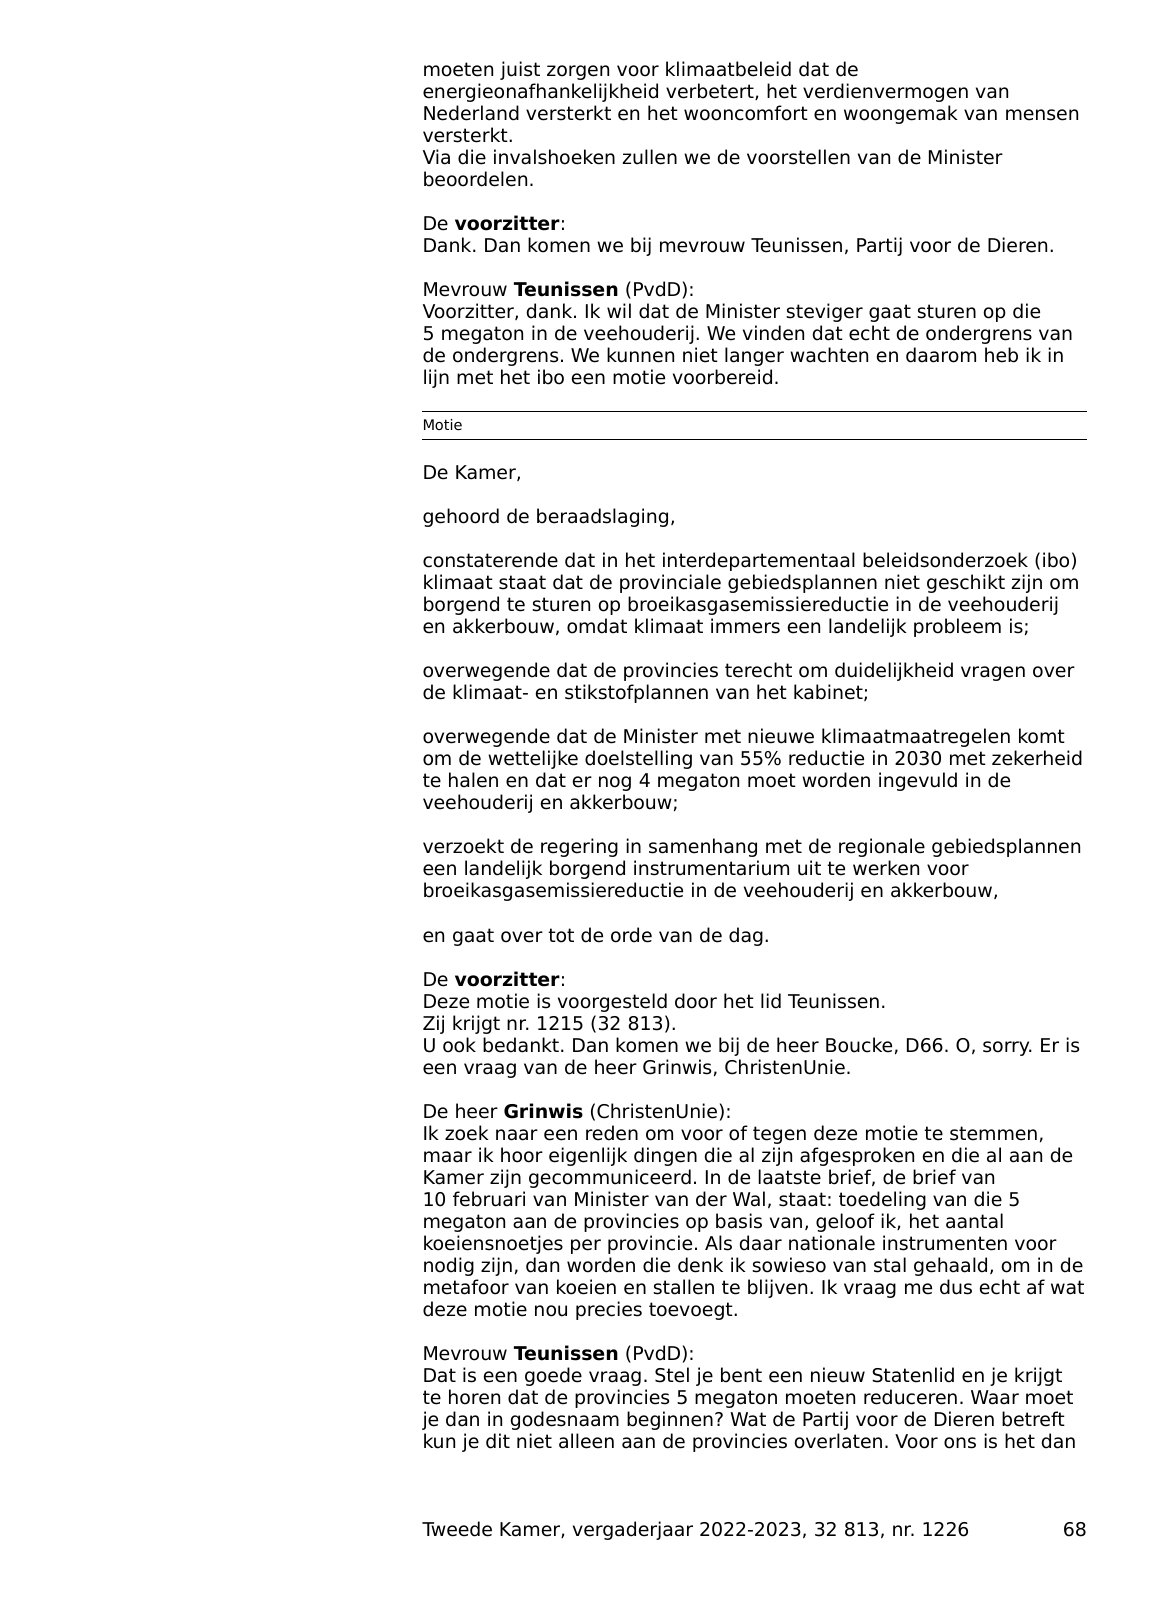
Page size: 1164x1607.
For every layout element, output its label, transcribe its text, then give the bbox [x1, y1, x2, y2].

text Dat is een goede vraag. Stel je bent een nieuw Statenlid en je krijgt te horen dat de provincies 5 megaton moeten reduceren. Waar moet je dan in godesnaam beginnen? Wat de Partij voor de Dieren betreft kun je dit niet alleen aan de provincies overlaten. Voor ons is het dan [422, 1365, 1087, 1453]
text De voorzitter: [422, 213, 1087, 235]
text verzoekt de regering in samenhang met de regionale gebiedsplannen een landelijk borgend instrumentarium uit te werken voor broeikasgasemissiereductie in de veehouderij en akkerbouw, [422, 836, 1087, 902]
text Deze motie is voorgesteld door het lid Teunissen. [422, 991, 1087, 1013]
text Mevrouw Teunissen (PvdD): [422, 279, 1087, 301]
text en gaat over tot de orde van de dag. [422, 924, 1087, 946]
text overwegende dat de Minister met nieuwe klimaatmaatregelen komt om de wettelijke doelstelling van 55% reductie in 2030 met zekerheid te halen en dat er nog 4 megaton moet worden ingevuld in de veehouderij en akkerbouw; [422, 726, 1087, 814]
text constaterende dat in het interdepartementaal beleidsonderzoek (ibo) klimaat staat dat de provinciale gebiedsplannen niet geschikt zijn om borgend te sturen op broeikasgasemissiereductie in de veehouderij en akkerbouw, omdat klimaat immers een landelijk probleem is; [422, 550, 1087, 638]
text Via die invalshoeken zullen we de voorstellen van de Minister beoordelen. [422, 147, 1087, 191]
table_header Motie [422, 412, 1087, 438]
text De voorzitter: [422, 969, 1087, 991]
text gehoord de beraadslaging, [422, 506, 1087, 528]
text Dank. Dan komen we bij mevrouw Teunissen, Partij voor de Dieren. [422, 235, 1087, 257]
text Mevrouw Teunissen (PvdD): [422, 1343, 1087, 1365]
text U ook bedankt. Dan komen we bij de heer Boucke, D66. O, sorry. Er is een vraag van de heer Grinwis, ChristenUnie. [422, 1034, 1087, 1078]
text De heer Grinwis (ChristenUnie): [422, 1101, 1087, 1123]
text Ik zoek naar een reden om voor of tegen deze motie te stemmen, maar ik hoor eigenlijk dingen die al zijn afgesproken en die al aan de Kamer zijn gecommuniceerd. In de laatste brief, de brief van 10 februari van Minister van der Wal, staat: toedeling van die 5 megaton aan de provincies op basis van, geloof ik, het aantal koeiensnoetjes per provincie. Als daar nationale instrumenten voor nodig zijn, dan worden die denk ik sowieso van stal gehaald, om in de metafoor van koeien en stallen te blijven. Ik vraag me dus echt af wat deze motie nou precies toevoegt. [422, 1123, 1087, 1321]
text Voorzitter, dank. Ik wil dat de Minister steviger gaat sturen op die 5 megaton in de veehouderij. We vinden dat echt de ondergrens van de ondergrens. We kunnen niet langer wachten en daarom heb ik in lijn met het ibo een motie voorbereid. [422, 301, 1087, 389]
text moeten juist zorgen voor klimaatbeleid dat de energieonafhankelijkheid verbetert, het verdienvermogen van Nederland versterkt en het wooncomfort en woongemak van mensen versterkt. [422, 59, 1087, 147]
text Zij krijgt nr. 1215 (32 813). [422, 1013, 1087, 1034]
text overwegende dat de provincies terecht om duidelijkheid vragen over de klimaat- en stikstofplannen van het kabinet; [422, 660, 1087, 704]
text De Kamer, [422, 462, 1087, 484]
